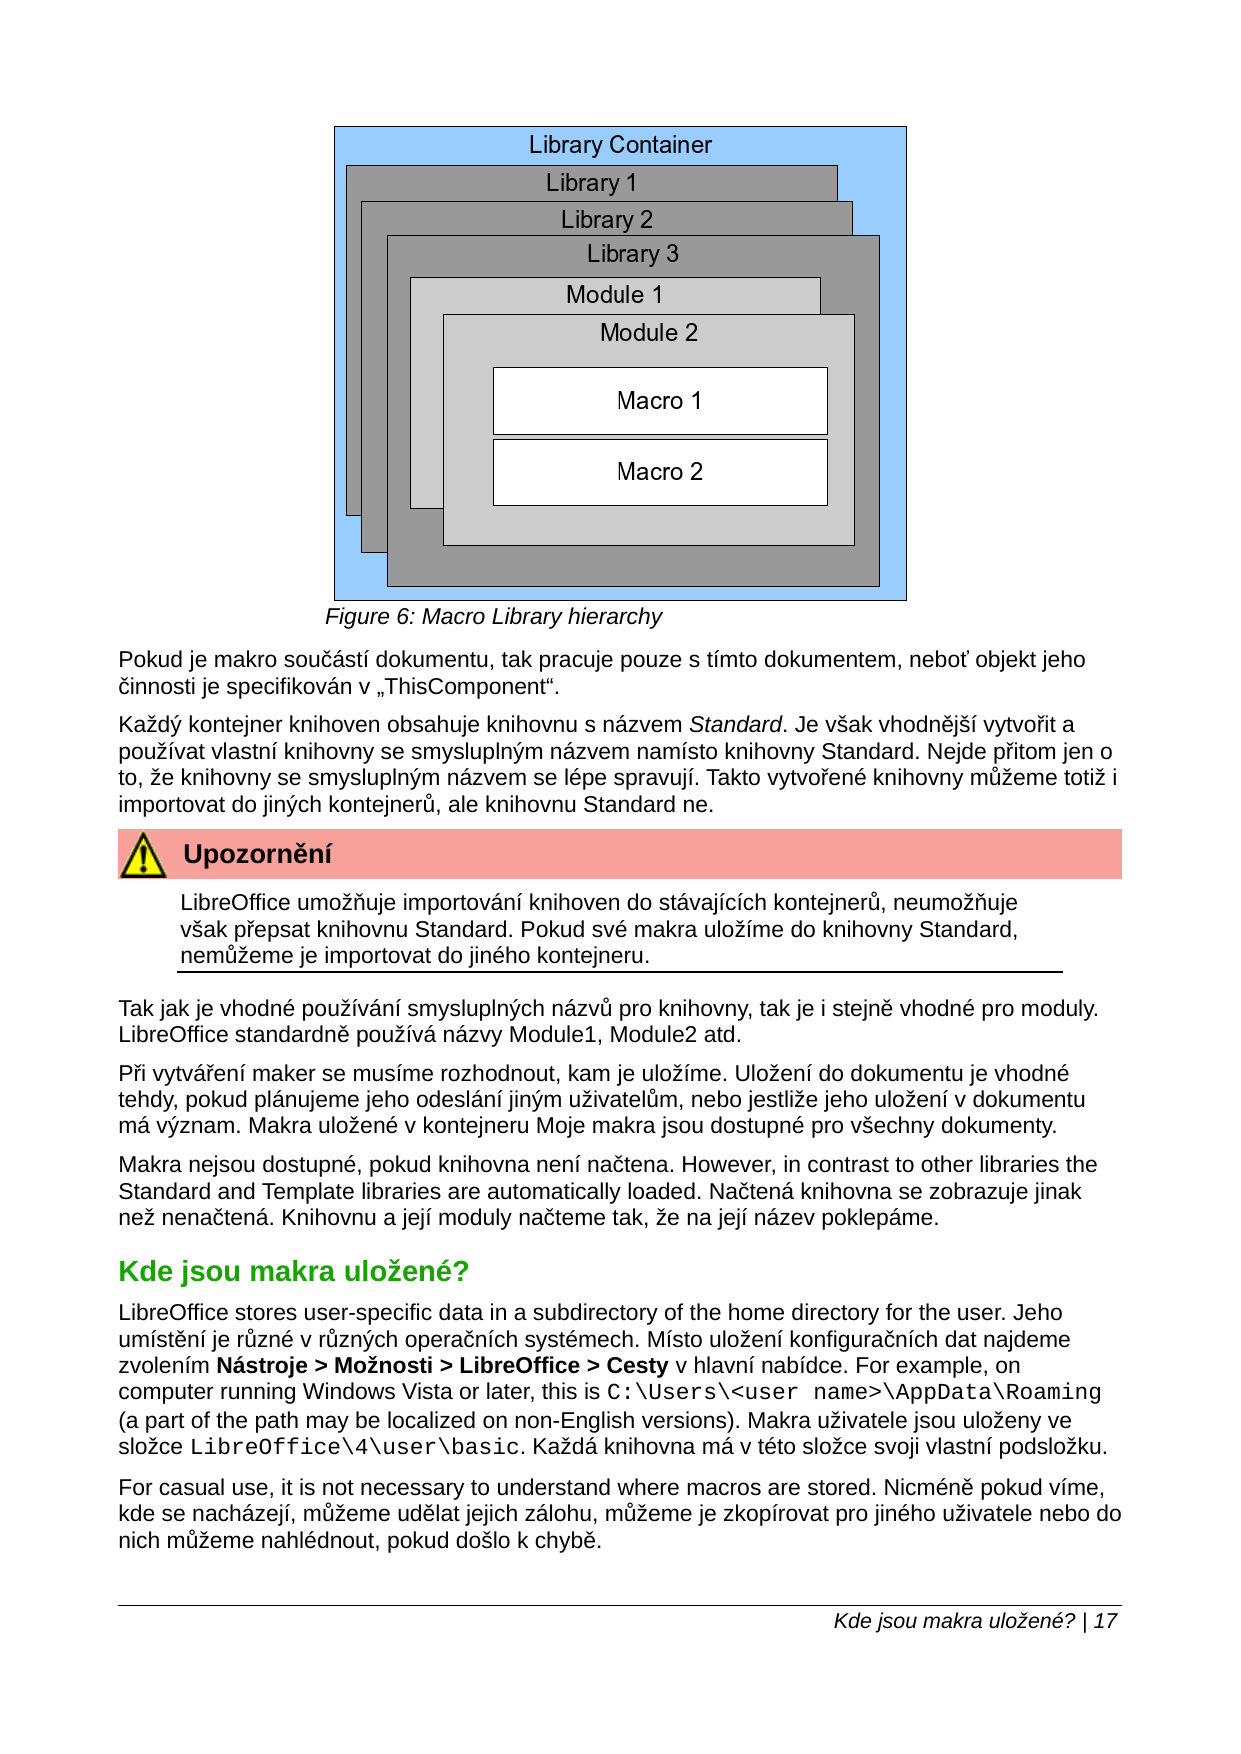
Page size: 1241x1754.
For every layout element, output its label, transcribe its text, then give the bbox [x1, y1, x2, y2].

text Figure 6: Macro Library hierarchy [325, 603, 915, 629]
text For casual use, it is not necessary to understand where macros are stored. Nicméně pokud víme, kde se nacházejí, můžeme udělat jejich zálohu, můžeme je zkopírovat pro jiného uživatele nebo do nich můžeme nahlédnout, pokud došlo k chybě. [118, 1474, 1122, 1553]
subtitle Kde jsou makra uložené? [118, 1254, 1122, 1287]
text LibreOffice stores user-specific data in a subdirectory of the home directory for the user. Jeho umístění je různé v různých operačních systémech. Místo uložení konfiguračních dat najdeme zvolením Nástroje > Možnosti > LibreOffice > Cesty v hlavní nabídce. For example, on computer running Windows Vista or later, this is C:\Users\<user name>\AppData\Roaming (a part of the path may be localized on non-English versions). Makra uživatele jsou uloženy ve složce LibreOffice\4\user\basic. Každá knihovna má v této složce svoji vlastní podsložku. [118, 1299, 1122, 1461]
text Pokud je makro součástí dokumentu, tak pracuje pouze s tímto dokumentem, neboť objekt jeho činnosti je specifikován v „ThisComponent“. [118, 646, 1122, 699]
text Při vytváření maker se musíme rozhodnout, kam je uložíme. Uložení do dokumentu je vhodné tehdy, pokud plánujeme jeho odeslání jiným uživatelům, nebo jestliže jeho uložení v dokumentu má význam. Makra uložené v kontejneru Moje makra jsou dostupné pro všechny dokumenty. [118, 1060, 1122, 1139]
text LibreOffice umožňuje importování knihoven do stávajících kontejnerů, neumožňuje však přepsat knihovnu Standard. Pokud své makra uložíme do knihovny Standard, nemůžeme je importovat do jiného kontejneru. [177, 886, 1063, 971]
picture [325, 118, 916, 603]
text Každý kontejner knihoven obsahuje knihovnu s názvem Standard. Je však vhodnější vytvořit a používat vlastní knihovny se smysluplným názvem namísto knihovny Standard. Nejde přitom jen o to, že knihovny se smysluplným názvem se lépe spravují. Takto vytvořené knihovny můžeme totiž i importovat do jiných kontejnerů, ale knihovnu Standard ne. [118, 711, 1122, 817]
text Makra nejsou dostupné, pokud knihovna není načtena. However, in contrast to other libraries the Standard and Template libraries are automatically loaded. Načtená knihovna se zobrazuje jinak než nenačtená. Knihovnu a její moduly načteme tak, že na její název poklepáme. [118, 1151, 1122, 1230]
picture [119, 830, 167, 878]
text Tak jak je vhodné používání smysluplných názvů pro knihovny, tak je i stejně vhodné pro moduly. LibreOffice standardně používá názvy Module1, Module2 atd. [118, 994, 1122, 1047]
subtitle Upozornění [118, 829, 1122, 879]
